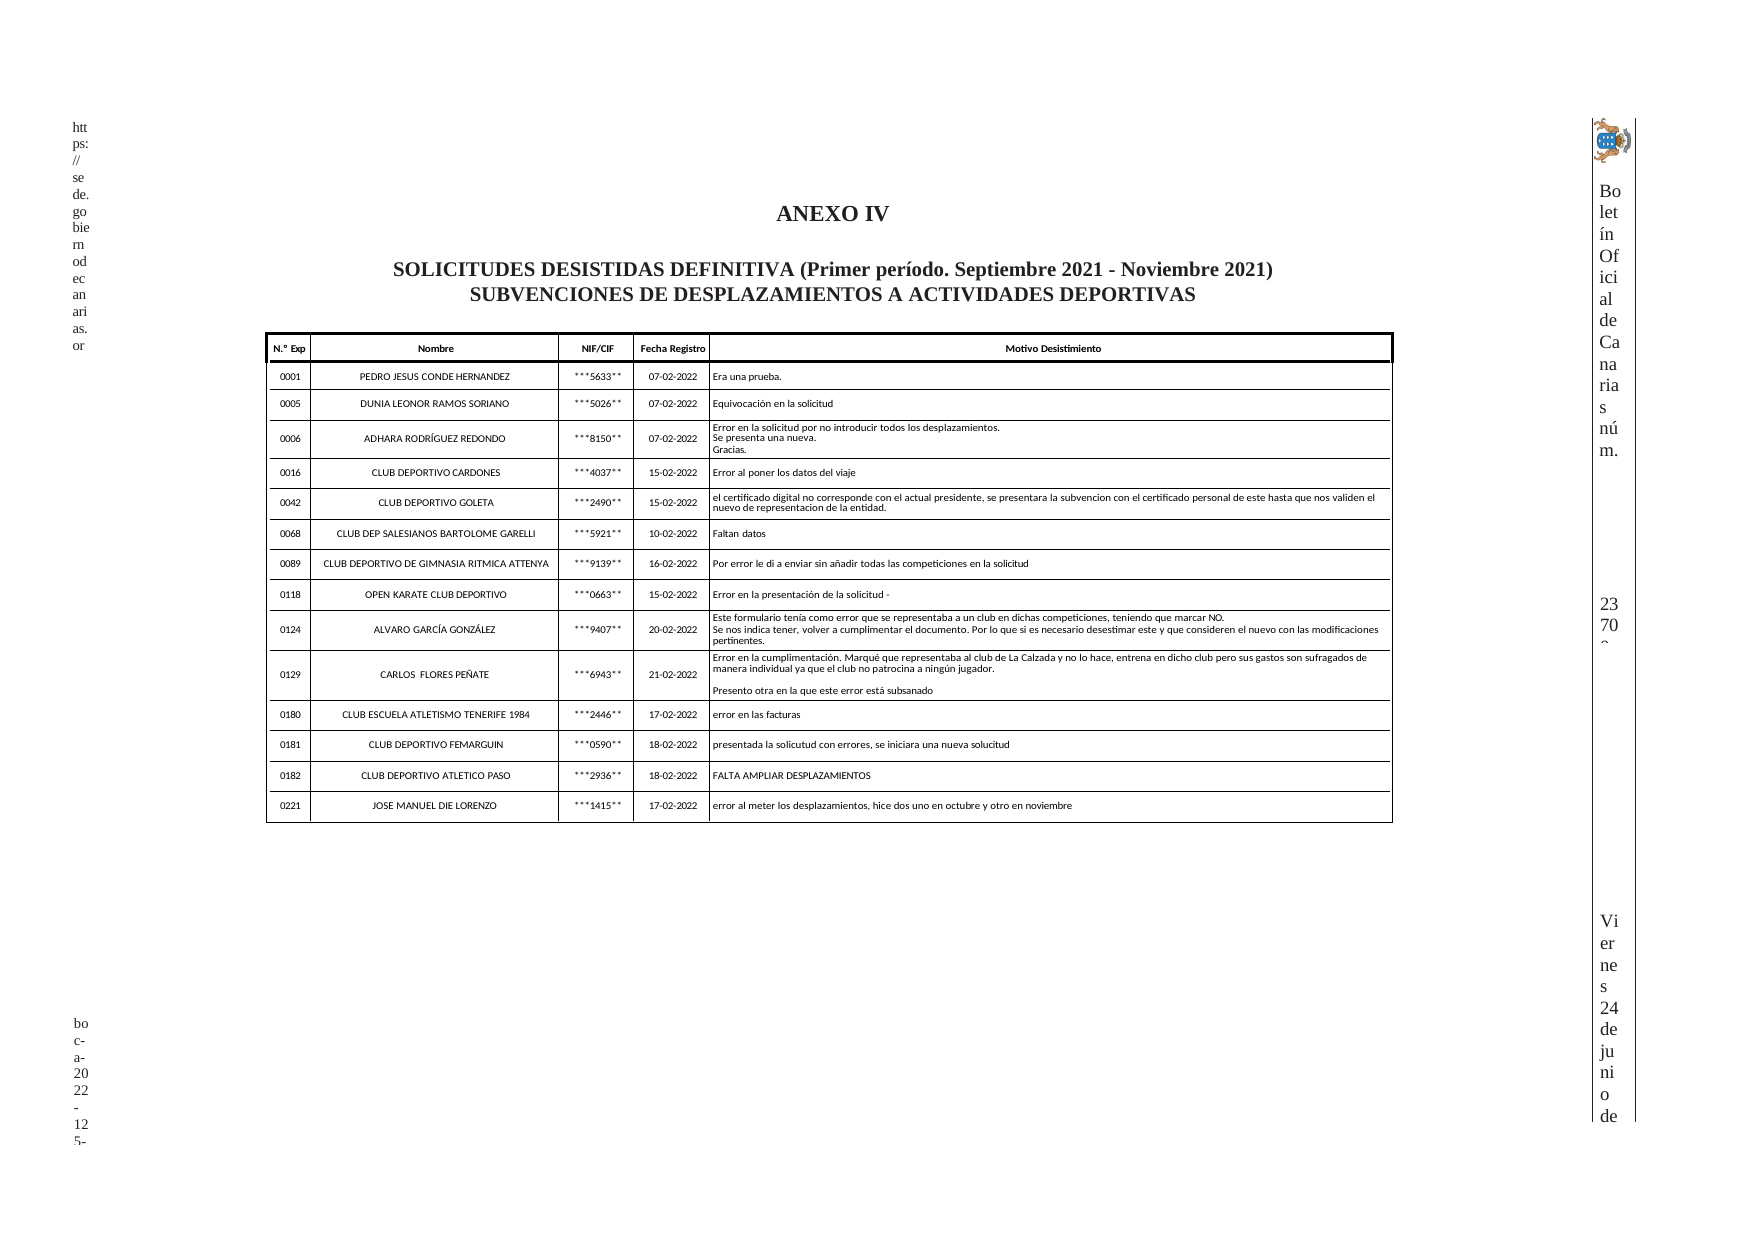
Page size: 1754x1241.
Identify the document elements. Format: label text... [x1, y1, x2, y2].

text 23700 [1600, 592, 1623, 642]
table_cell CLUB DEP SALESIANOS BARTOLOME GARELLI [311, 520, 558, 549]
table_cell error en las facturas [710, 700, 1392, 730]
subtitle ANEXO IV [318, 200, 1348, 227]
table_cell 0005 [267, 389, 310, 419]
table_cell 0129 [267, 650, 310, 700]
table_cell 21-02-2022 [634, 651, 709, 700]
text boc-a-2022-125-2109 [74, 1015, 92, 1145]
table_cell Error en la solicitud por no introducir todos los desplazamientos. Se presenta una nueva. Gracias. [710, 420, 1392, 458]
table_cell ***5921** [559, 520, 633, 549]
table_cell ***0663** [559, 580, 633, 610]
table_cell 0006 [267, 420, 310, 458]
table_cell CLUB DEPORTIVO GOLETA [311, 489, 558, 518]
table_cell 07-02-2022 [634, 390, 709, 419]
table_header N.º Exp [268, 335, 310, 360]
table_cell error al meter los desplazamientos, hice dos uno en octubre y otro en noviembre [710, 791, 1392, 821]
table_cell Por error le di a enviar sin añadir todas las competiciones en la solicitud [710, 549, 1392, 579]
table_cell ***2490** [559, 489, 633, 518]
table_cell 0001 [267, 360, 310, 389]
table_cell ***2936** [559, 762, 633, 791]
table_cell ***9407** [559, 611, 633, 650]
table_cell 10-02-2022 [634, 520, 709, 549]
table_cell 16-02-2022 [634, 550, 709, 579]
table_cell 0180 [267, 700, 310, 730]
table_cell ***0590** [559, 731, 633, 761]
table_cell 0221 [267, 791, 310, 821]
table_cell ***1415** [559, 792, 633, 821]
table_cell CLUB DEPORTIVO CARDONES [311, 459, 558, 488]
table_cell el certificado digital no corresponde con el actual presidente, se presentara la subvencion con el certificado personal de este hasta que nos validen el nuevo de representacion de la entidad. [710, 488, 1392, 518]
table_cell 17-02-2022 [634, 701, 709, 730]
table_header Motivo Desistimiento [710, 335, 1391, 360]
table_cell CARLOS FLORES PEÑATE [311, 651, 558, 700]
table_cell Error en la presentación de la solicitud - [710, 579, 1392, 610]
table_cell ***2446** [559, 701, 633, 730]
table_cell 07-02-2022 [634, 363, 709, 389]
table_cell 0089 [267, 549, 310, 579]
table_cell Era una prueba. [710, 360, 1392, 389]
table_cell JOSE MANUEL DIE LORENZO [311, 792, 558, 821]
table_cell presentada la solicutud con errores, se iniciara una nueva solucitud [710, 730, 1392, 761]
table_cell ADHARA RODRÍGUEZ REDONDO [311, 421, 558, 458]
table_cell CLUB DEPORTIVO FEMARGUIN [311, 731, 558, 761]
table_cell 07-02-2022 [634, 421, 709, 458]
table_cell ***5633** [559, 363, 633, 389]
table_cell Faltan datos [710, 519, 1392, 549]
table_cell 15-02-2022 [634, 489, 709, 518]
table_cell ***9139** [559, 550, 633, 579]
table_cell 0118 [267, 579, 310, 610]
table_cell 0182 [267, 761, 310, 791]
table_cell 0181 [267, 730, 310, 761]
table_cell 15-02-2022 [634, 459, 709, 488]
table_cell ***4037** [559, 459, 633, 488]
table_header Fecha Registro [634, 335, 709, 360]
table_header NIF/CIF [559, 335, 633, 360]
table_cell Error al poner los datos del viaje [710, 458, 1392, 488]
table_cell FALTA AMPLIAR DESPLAZAMIENTOS [710, 761, 1392, 791]
table_cell 0124 [267, 610, 310, 650]
table_cell CLUB DEPORTIVO ATLETICO PASO [311, 762, 558, 791]
table_cell DUNIA LEONOR RAMOS SORIANO [311, 390, 558, 419]
table_cell ***5026** [559, 390, 633, 419]
table_cell 17-02-2022 [634, 792, 709, 821]
table_cell Error en la cumplimentación. Marqué que representaba al club de La Calzada y no lo hace, entrena en dicho club pero sus gastos son sufragados de manera individual ya que el club no patrocina a ningún jugador. Presento otra en la que este error está subsanado [710, 650, 1392, 700]
table_header Nombre [311, 335, 558, 360]
table_cell 20-02-2022 [634, 611, 709, 650]
table_cell CLUB DEPORTIVO DE GIMNASIA RITMICA ATTENYA [311, 550, 558, 579]
picture [1594, 118, 1631, 163]
text https://sede.gobiernodecanarias.org/boc [72, 118, 91, 353]
table_cell ***6943** [559, 651, 633, 700]
table_cell OPEN KARATE CLUB DEPORTIVO [311, 580, 558, 610]
table_cell CLUB ESCUELA ATLETISMO TENERIFE 1984 [311, 701, 558, 730]
table_cell ALVARO GARCÍA GONZÁLEZ [311, 611, 558, 650]
text SOLICITUDES DESISTIDAS DEFINITIVA (Primer período. Septiembre 2021 - Noviembre 2021) SUBVENCIONES DE DESPLAZAMIENTOS A ACTIVIDADES DEPORTIVAS [317, 257, 1348, 306]
table_cell Este formulario tenía como error que se representaba a un club en dichas competiciones, teniendo que marcar NO. Se nos indica tener, volver a cumplimentar el documento. Por lo que si es necesario desestimar este y que consideren el nuevo con las modificaciones pertinentes. [710, 610, 1392, 650]
table_cell PEDRO JESUS CONDE HERNANDEZ [311, 363, 558, 389]
table_cell 18-02-2022 [634, 731, 709, 761]
text Viernes 24 de junio de 2022 [1600, 910, 1623, 1124]
table_cell 0016 [267, 458, 310, 488]
table_cell 18-02-2022 [634, 762, 709, 791]
table_cell 0042 [267, 488, 310, 518]
table_cell 0068 [267, 519, 310, 549]
table_cell ***8150** [559, 421, 633, 458]
table_cell 15-02-2022 [634, 580, 709, 610]
table_cell Equivocación en la solicitud [710, 389, 1392, 419]
text Boletín Oficial de Canarias núm. 125 [1599, 180, 1622, 462]
